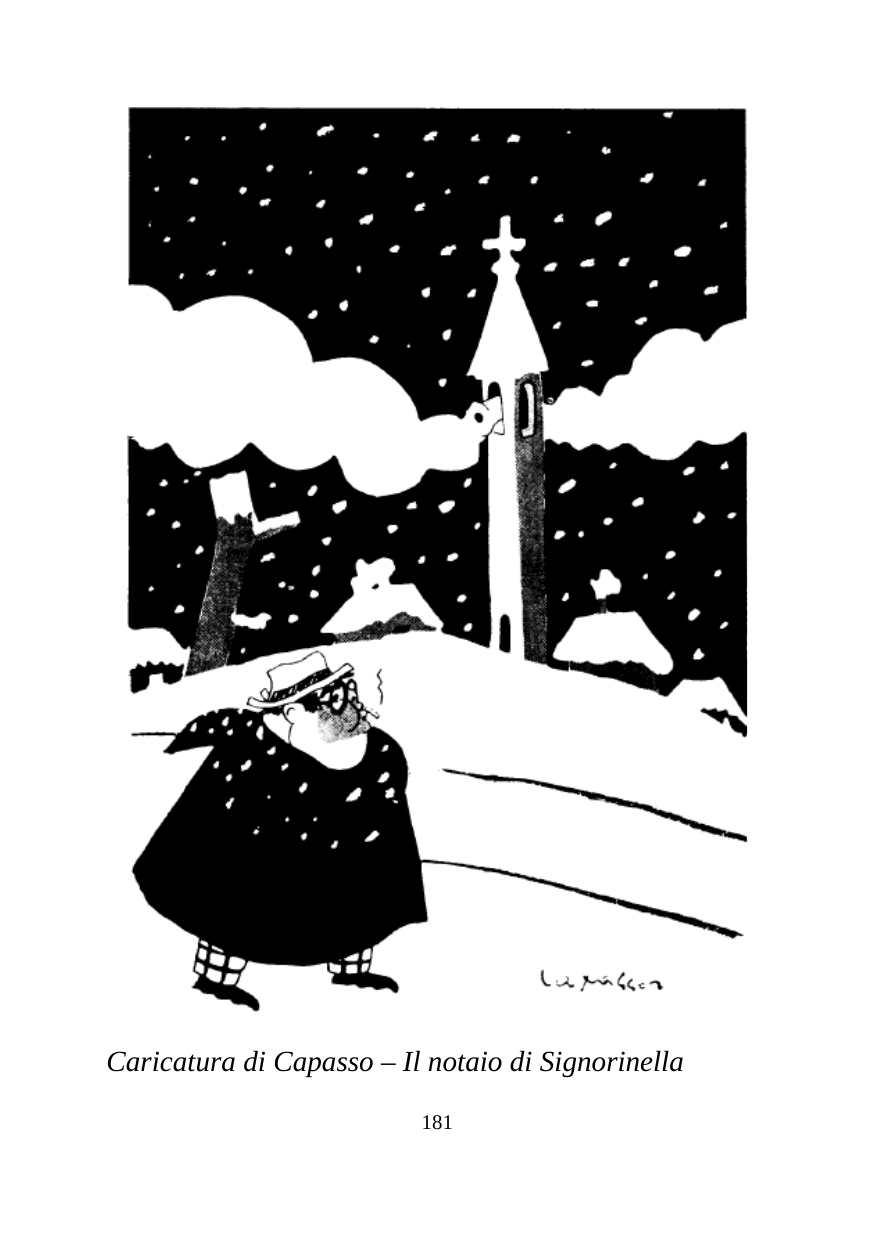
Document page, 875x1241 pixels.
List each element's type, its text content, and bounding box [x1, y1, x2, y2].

table_header Caricatura di Capasso – Il notaio di Signorinella [106, 106, 768, 1078]
picture [127, 106, 748, 1044]
